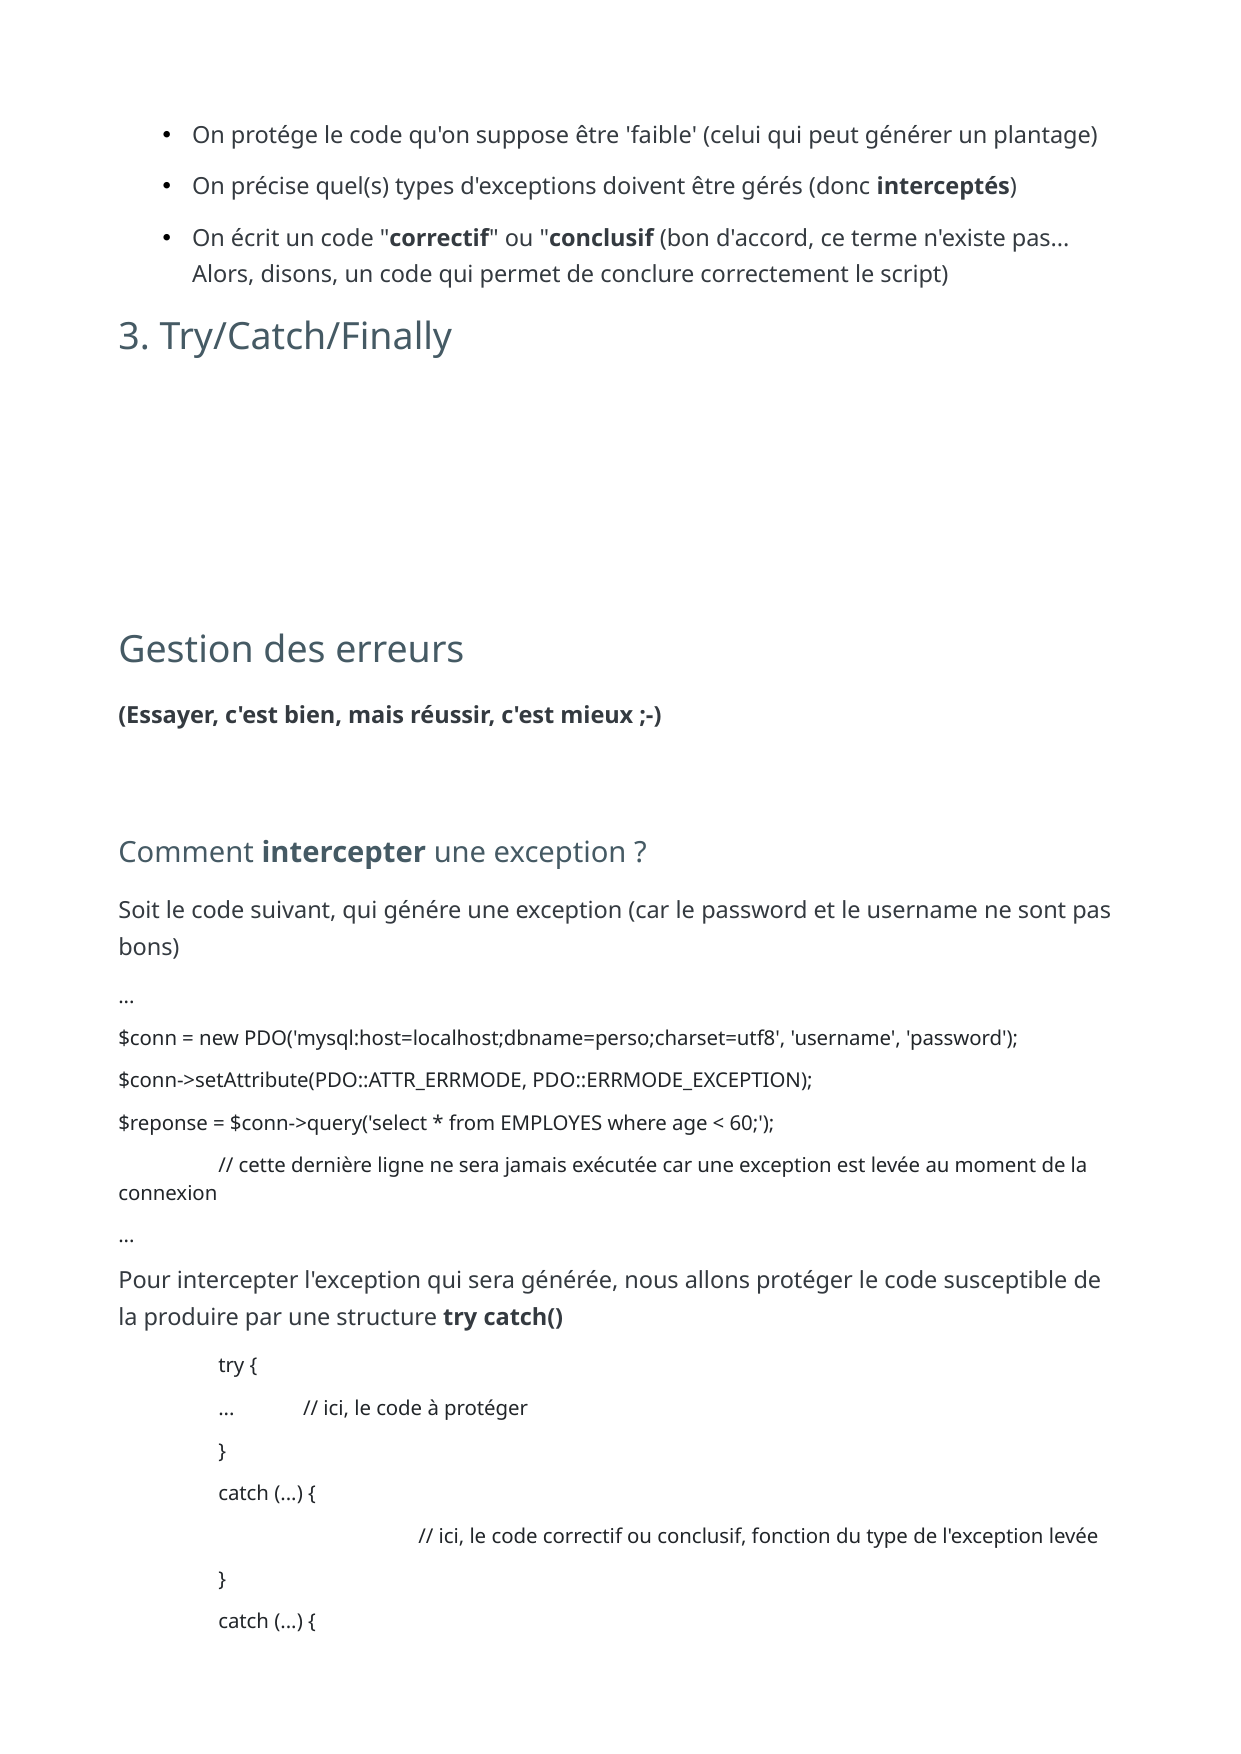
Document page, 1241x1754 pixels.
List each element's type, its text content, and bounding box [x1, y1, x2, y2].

text catch (...) { [118, 1479, 1122, 1507]
text catch (...) { [118, 1607, 1122, 1635]
text $reponse = $conn->query('select * from EMPLOYES where age < 60;'); [118, 1108, 1122, 1136]
subtitle Comment intercepter une exception ? [118, 831, 1122, 871]
text } [118, 1564, 1122, 1592]
text (Essayer, c'est bien, mais réussir, c'est mieux ;-) [118, 699, 1122, 731]
text // ici, le code correctif ou conclusif, fonction du type de l'exception levée [118, 1522, 1122, 1549]
text } [118, 1436, 1122, 1464]
list On écrit un code "correctif" ou "conclusif (bon d'accord, ce terme n'existe pas... Alors, disons, un code qui permet de conclure correctement le script) [162, 221, 1122, 289]
text ... [118, 981, 1122, 1009]
text Soit le code suivant, qui génére une exception (car le password et le username ne sont pas bons) [118, 893, 1122, 962]
text // cette dernière ligne ne sera jamais exécutée car une exception est levée au moment de la connexion [118, 1150, 1122, 1206]
subtitle Gestion des erreurs [118, 623, 1122, 674]
list On protége le code qu'on suppose être 'faible' (celui qui peut générer un plantage) [162, 118, 1122, 150]
text Pour intercepter l'exception qui sera générée, nous allons protéger le code susceptible de la produire par une structure try catch() [118, 1263, 1122, 1332]
text $conn->setAttribute(PDO::ATTR_ERRMODE, PDO::ERRMODE_EXCEPTION); [118, 1066, 1122, 1093]
subtitle 3. Try/Catch/Finally [118, 309, 1122, 360]
text $conn = new PDO('mysql:host=localhost;dbname=perso;charset=utf8', 'username', 'password'); [118, 1023, 1122, 1051]
text ... // ici, le code à protéger [118, 1394, 1122, 1422]
text try { [118, 1351, 1122, 1379]
text ... [118, 1221, 1122, 1248]
list On précise quel(s) types d'exceptions doivent être gérés (donc interceptés) [162, 169, 1122, 201]
